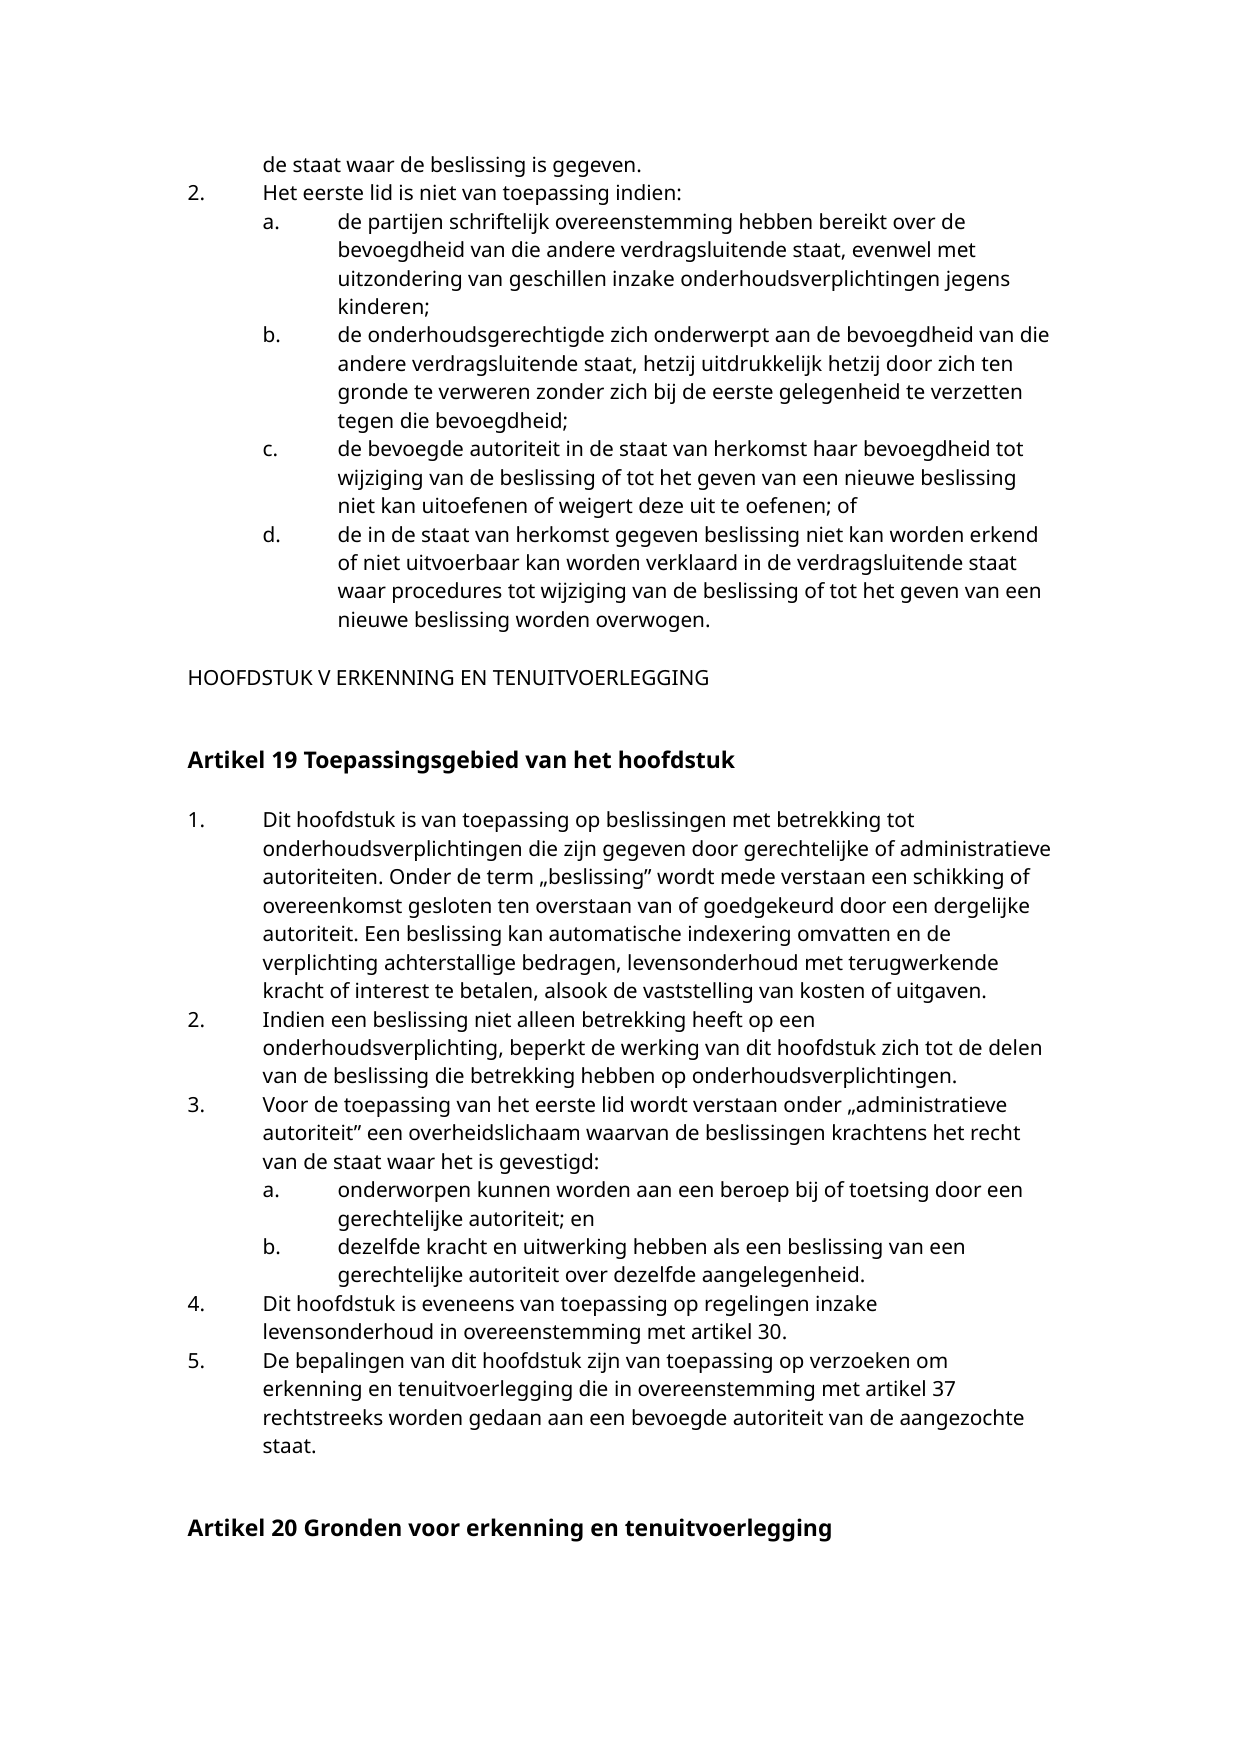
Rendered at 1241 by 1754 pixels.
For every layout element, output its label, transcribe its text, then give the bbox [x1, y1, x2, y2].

list dezelfde kracht en uitwerking hebben als een beslissing van een gerechtelijke autoriteit over dezelfde aangelegenheid. [262, 1232, 1053, 1289]
list de bevoegde autoriteit in de staat van herkomst haar bevoegdheid tot wijziging van de beslissing of tot het geven van een nieuwe beslissing niet kan uitoefenen of weigert deze uit te oefenen; of [262, 434, 1053, 520]
list de onderhoudsgerechtigde zich onderwerpt aan de bevoegdheid van die andere verdragsluitende staat, hetzij uitdrukkelijk hetzij door zich ten gronde te verweren zonder zich bij de eerste gelegenheid te verzetten tegen die bevoegdheid; [262, 321, 1053, 434]
list Indien een beslissing niet alleen betrekking heeft op een onderhoudsverplichting, beperkt de werking van dit hoofdstuk zich tot de delen van de beslissing die betrekking hebben op onderhoudsverplichtingen. [187, 1005, 1053, 1090]
list De bepalingen van dit hoofdstuk zijn van toepassing op verzoeken om erkenning en tenuitvoerlegging die in overeenstemming met artikel 37 rechtstreeks worden gedaan aan een bevoegde autoriteit van de aangezochte staat. [187, 1346, 1053, 1460]
list Het eerste lid is niet van toepassing indien: [187, 178, 1053, 207]
list Voor de toepassing van het eerste lid wordt verstaan onder „administratieve autoriteit” een overheidslichaam waarvan de beslissingen krachtens het recht van de staat waar het is gevestigd: [187, 1090, 1053, 1175]
list Dit hoofdstuk is van toepassing op beslissingen met betrekking tot onderhoudsverplichtingen die zijn gegeven door gerechtelijke of administratieve autoriteiten. Onder de term „beslissing” wordt mede verstaan een schikking of overeenkomst gesloten ten overstaan van of goedgekeurd door een dergelijke autoriteit. Een beslissing kan automatische indexering omvatten en de verplichting achterstallige bedragen, levensonderhoud met terugwerkende kracht of interest te betalen, alsook de vaststelling van kosten of uitgaven. [187, 806, 1053, 1005]
list de staat waar de beslissing is gegeven. [187, 150, 1053, 178]
list onderworpen kunnen worden aan een beroep bij of toetsing door een gerechtelijke autoriteit; en [262, 1175, 1053, 1232]
list de partijen schriftelijk overeenstemming hebben bereikt over de bevoegdheid van die andere verdragsluitende staat, evenwel met uitzondering van geschillen inzake onderhoudsverplichtingen jegens kinderen; [262, 207, 1053, 321]
subtitle Artikel 20 Gronden voor erkenning en tenuitvoerlegging [187, 1512, 1053, 1543]
subtitle Artikel 19 Toepassingsgebied van het hoofdstuk [187, 744, 1053, 776]
subtitle HOOFDSTUK V ERKENNING EN TENUITVOERLEGGING [187, 663, 1053, 692]
list Dit hoofdstuk is eveneens van toepassing op regelingen inzake levensonderhoud in overeenstemming met artikel 30. [187, 1289, 1053, 1346]
list de in de staat van herkomst gegeven beslissing niet kan worden erkend of niet uitvoerbaar kan worden verklaard in de verdragsluitende staat waar procedures tot wijziging van de beslissing of tot het geven van een nieuwe beslissing worden overwogen. [262, 520, 1053, 633]
